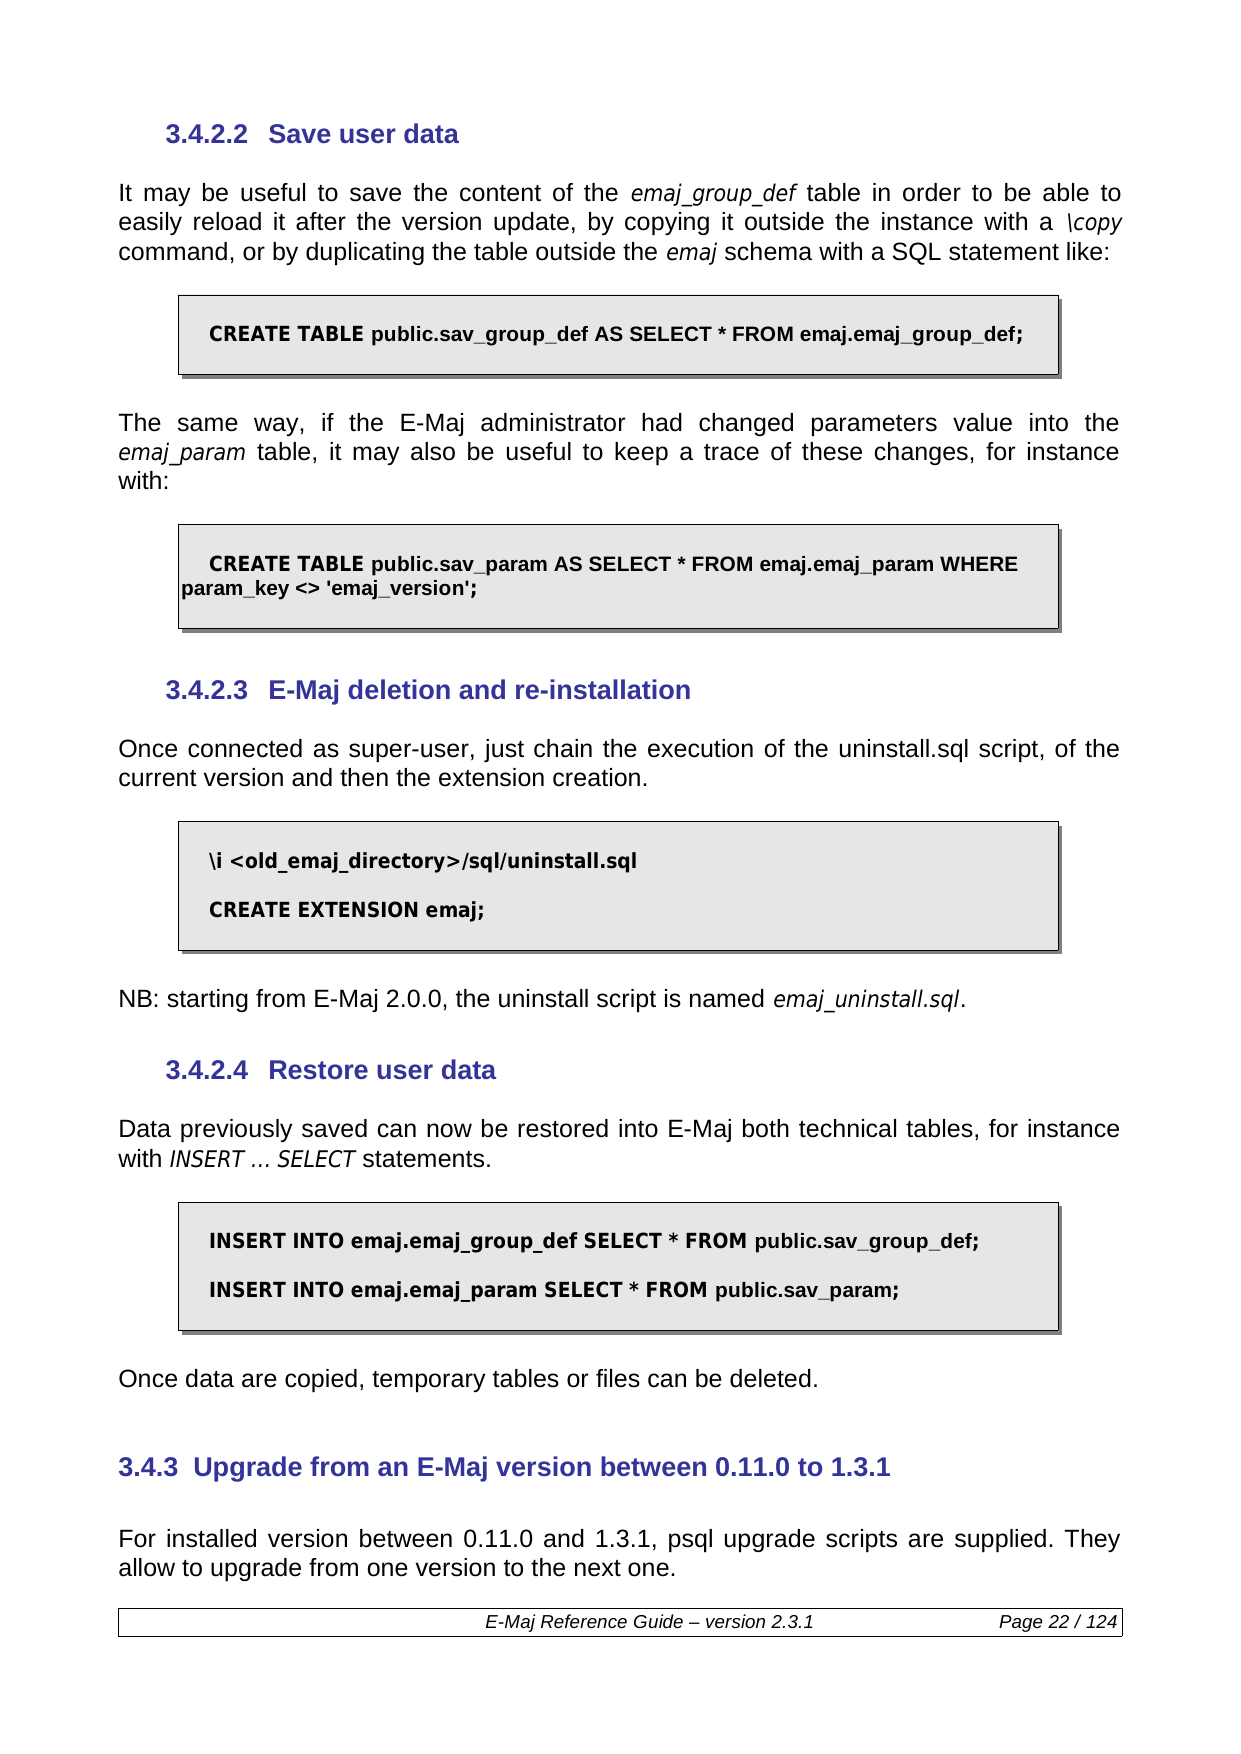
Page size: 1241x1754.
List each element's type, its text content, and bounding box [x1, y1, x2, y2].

subtitle Upgrade from an E-Maj version between 0.11.0 to 1.3.1 [118, 1451, 1122, 1482]
text CREATE TABLE public.sav_param AS SELECT * FROM emaj.emaj_param WHERE param_key <> 'emaj_version'; [179, 548, 1058, 597]
text For installed version between 0.11.0 and 1.3.1, psql upgrade scripts are supplied. They allow to upgrade from one version to the next one. [118, 1523, 1122, 1582]
text CREATE TABLE public.sav_group_def AS SELECT * FROM emaj.emaj_group_def; [179, 319, 1058, 343]
text It may be useful to save the content of the emaj_group_def table in order to be able to easily reload it after the version update, by copying it outside the instance with a \copy command, or by duplicating the table outside the emaj schema with a SQL statement like: [118, 178, 1122, 265]
subtitle Restore user data [165, 1054, 1122, 1085]
text The same way, if the E-Maj administrator had changed parameters value into the emaj_param table, it may also be useful to keep a trace of these changes, for instance with: [118, 408, 1122, 495]
text INSERT INTO emaj.emaj_param SELECT * FROM public.sav_param; [179, 1275, 1058, 1299]
text Once connected as super-user, just chain the execution of the uninstall.sql script, of the current version and then the extension creation. [118, 734, 1122, 792]
text CREATE EXTENSION emaj; [179, 895, 1058, 919]
text INSERT INTO emaj.emaj_group_def SELECT * FROM public.sav_group_def; [179, 1226, 1058, 1251]
subtitle E-Maj deletion and re-installation [165, 674, 1122, 705]
subtitle Save user data [165, 118, 1122, 149]
text Data previously saved can now be restored into E-Maj both technical tables, for instance with INSERT … SELECT statements. [118, 1114, 1122, 1172]
text Once data are copied, temporary tables or files can be deleted. [118, 1364, 1122, 1393]
text NB: starting from E-Maj 2.0.0, the uninstall script is named emaj_uninstall.sql. [118, 984, 1122, 1013]
text \i <old_emaj_directory>/sql/uninstall.sql [179, 846, 1058, 870]
